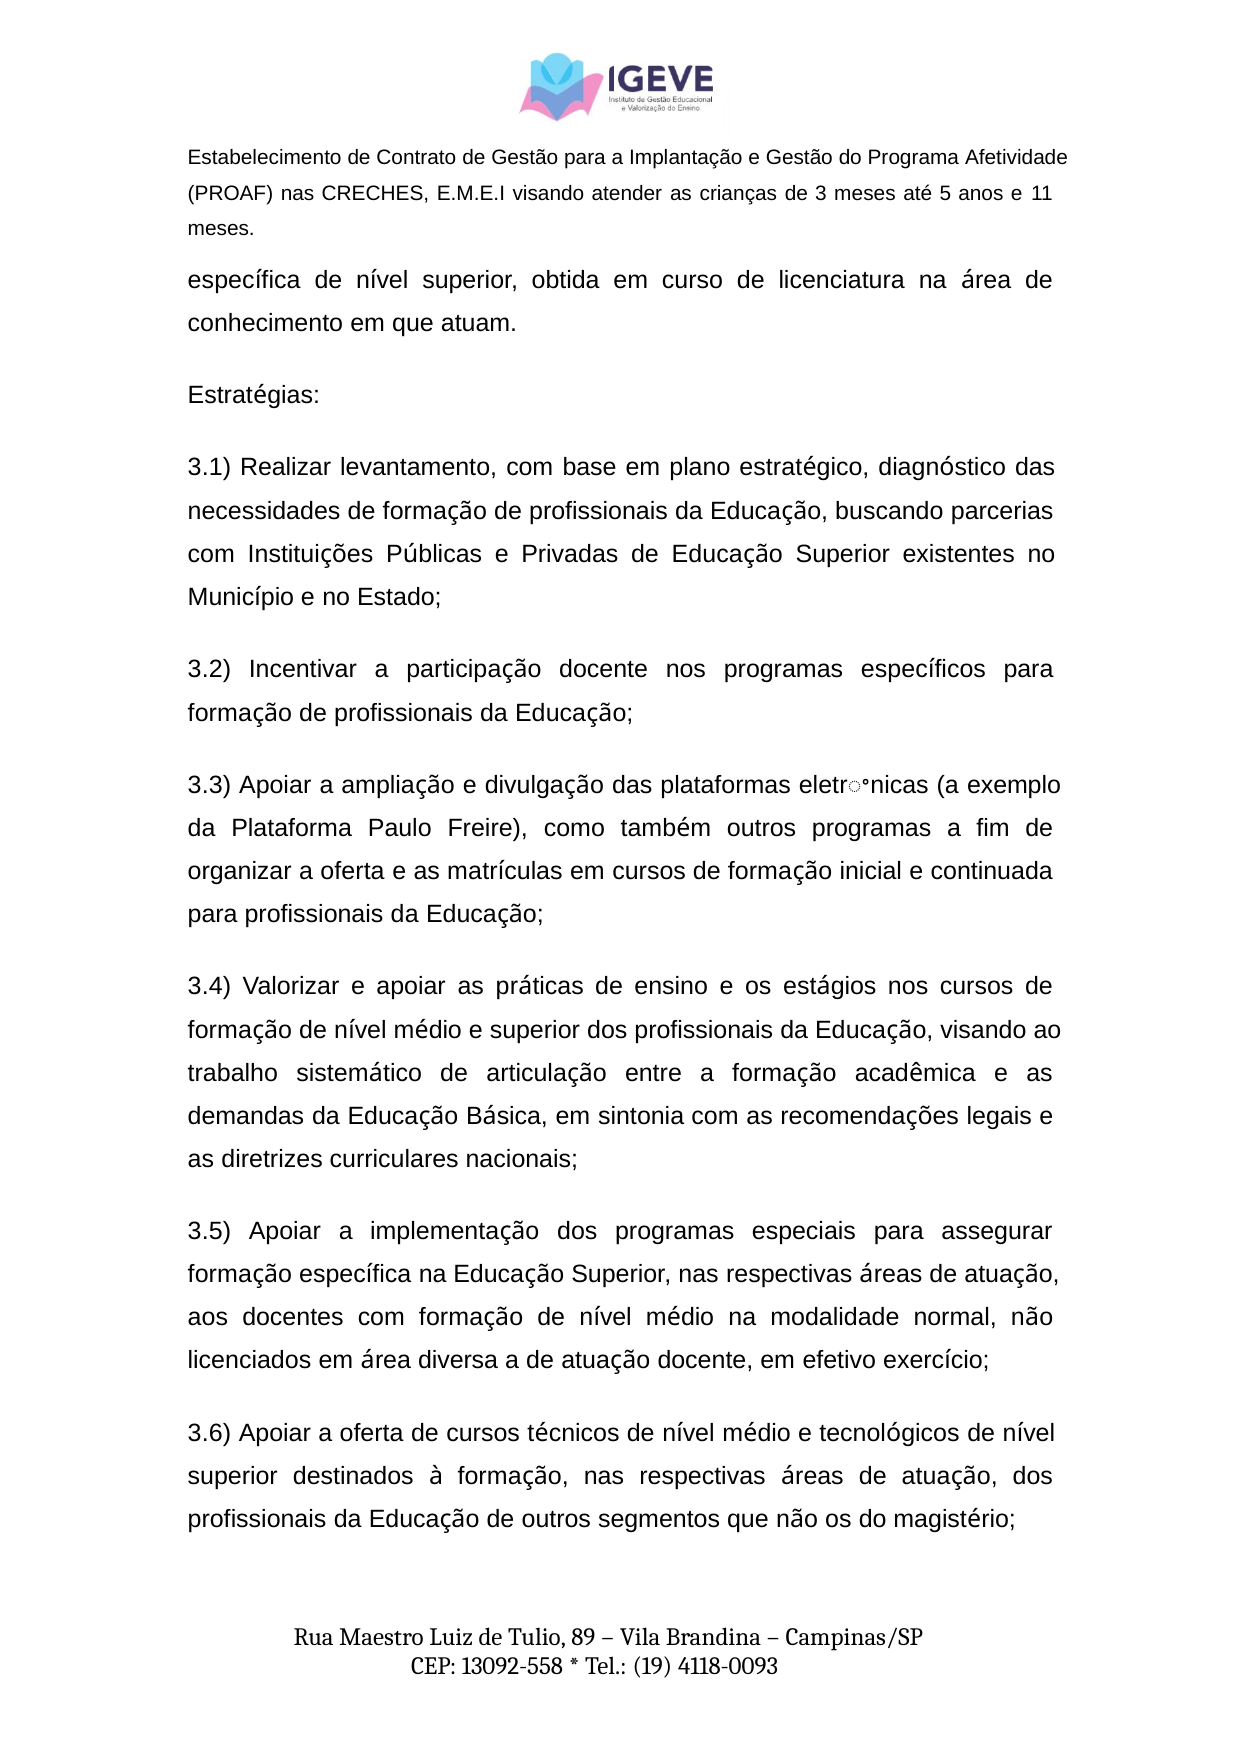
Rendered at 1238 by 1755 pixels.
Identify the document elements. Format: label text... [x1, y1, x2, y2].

text trabalho sistemático de articulação entre a formação acadêmica e as [187, 1059, 1077, 1087]
text formação de nível médio e superior dos profissionais da Educação, visando ao [187, 1016, 1077, 1044]
text Município e no Estado; [187, 583, 1077, 611]
text Estratégias: [187, 381, 345, 409]
text .3) Apoiar a ampliação e divulgação das plataformas eletrꢀnicas (a exemplo [202, 771, 1077, 799]
text para profissionais da Educação; [187, 900, 1077, 928]
text .2) Incentivar a participação docente nos programas específicos para [202, 655, 1077, 683]
text com Instituições Públicas e Privadas de Educação Superior existentes no [187, 540, 1077, 568]
text formação específica na Educação Superior, nas respectivas áreas de atuação, [187, 1260, 1077, 1288]
text da Plataforma Paulo Freire), como também outros programas a fim de [187, 814, 1077, 842]
text .5) Apoiar a implementação dos programas especiais para assegurar [202, 1217, 1077, 1245]
text .4) Valorizar e apoiar as práticas de ensino e os estágios nos cursos de [202, 972, 1077, 1000]
text as diretrizes curriculares nacionais; [187, 1145, 1077, 1173]
text profissionais da Educação de outros segmentos que não os do magistério; [187, 1505, 1077, 1533]
text 3 [187, 771, 202, 799]
text conhecimento em que atuam. [187, 309, 542, 337]
text demandas da Educação Básica, em sintonia com as recomendações legais e [187, 1102, 1077, 1130]
text 3 [187, 1419, 202, 1447]
text meses. [187, 217, 1077, 240]
text Estabelecimento de Contrato de Gestão para a Implantação e Gestão do Programa Afetividade [187, 146, 1077, 169]
text 3 [187, 972, 202, 1000]
text 3 [187, 453, 202, 481]
picture [509, 47, 731, 134]
text CEP: 13092-558 * Tel.: (19) 4118-0093 [411, 1651, 853, 1680]
text licenciados em área diversa a de atuação docente, em efetivo exercício; [187, 1347, 1077, 1374]
text Rua Maestro Luiz de Tulio, 89 – Vila Brandina – Campinas/SP [293, 1622, 972, 1651]
text 3 [187, 1217, 202, 1245]
text organizar a oferta e as matrículas em cursos de formação inicial e continuada [187, 857, 1077, 885]
text aos docentes com formação de nível médio na modalidade normal, não [187, 1303, 1077, 1331]
text .6) Apoiar a oferta de cursos técnicos de nível médio e tecnológicos de nível [202, 1419, 1077, 1447]
text (PROAF) nas CRECHES, E.M.E.I visando atender as crianças de 3 meses até 5 anos e 11 [187, 181, 1077, 205]
text específica de nível superior, obtida em curso de licenciatura na área de [187, 266, 1077, 294]
text superior destinados à formação, nas respectivas áreas de atuação, dos [187, 1462, 1077, 1490]
text 3 [187, 655, 202, 683]
text .1) Realizar levantamento, com base em plano estratégico, diagnóstico das [202, 453, 1077, 481]
text formação de profissionais da Educação; [187, 699, 657, 727]
text necessidades de formação de profissionais da Educação, buscando parcerias [187, 497, 1077, 525]
